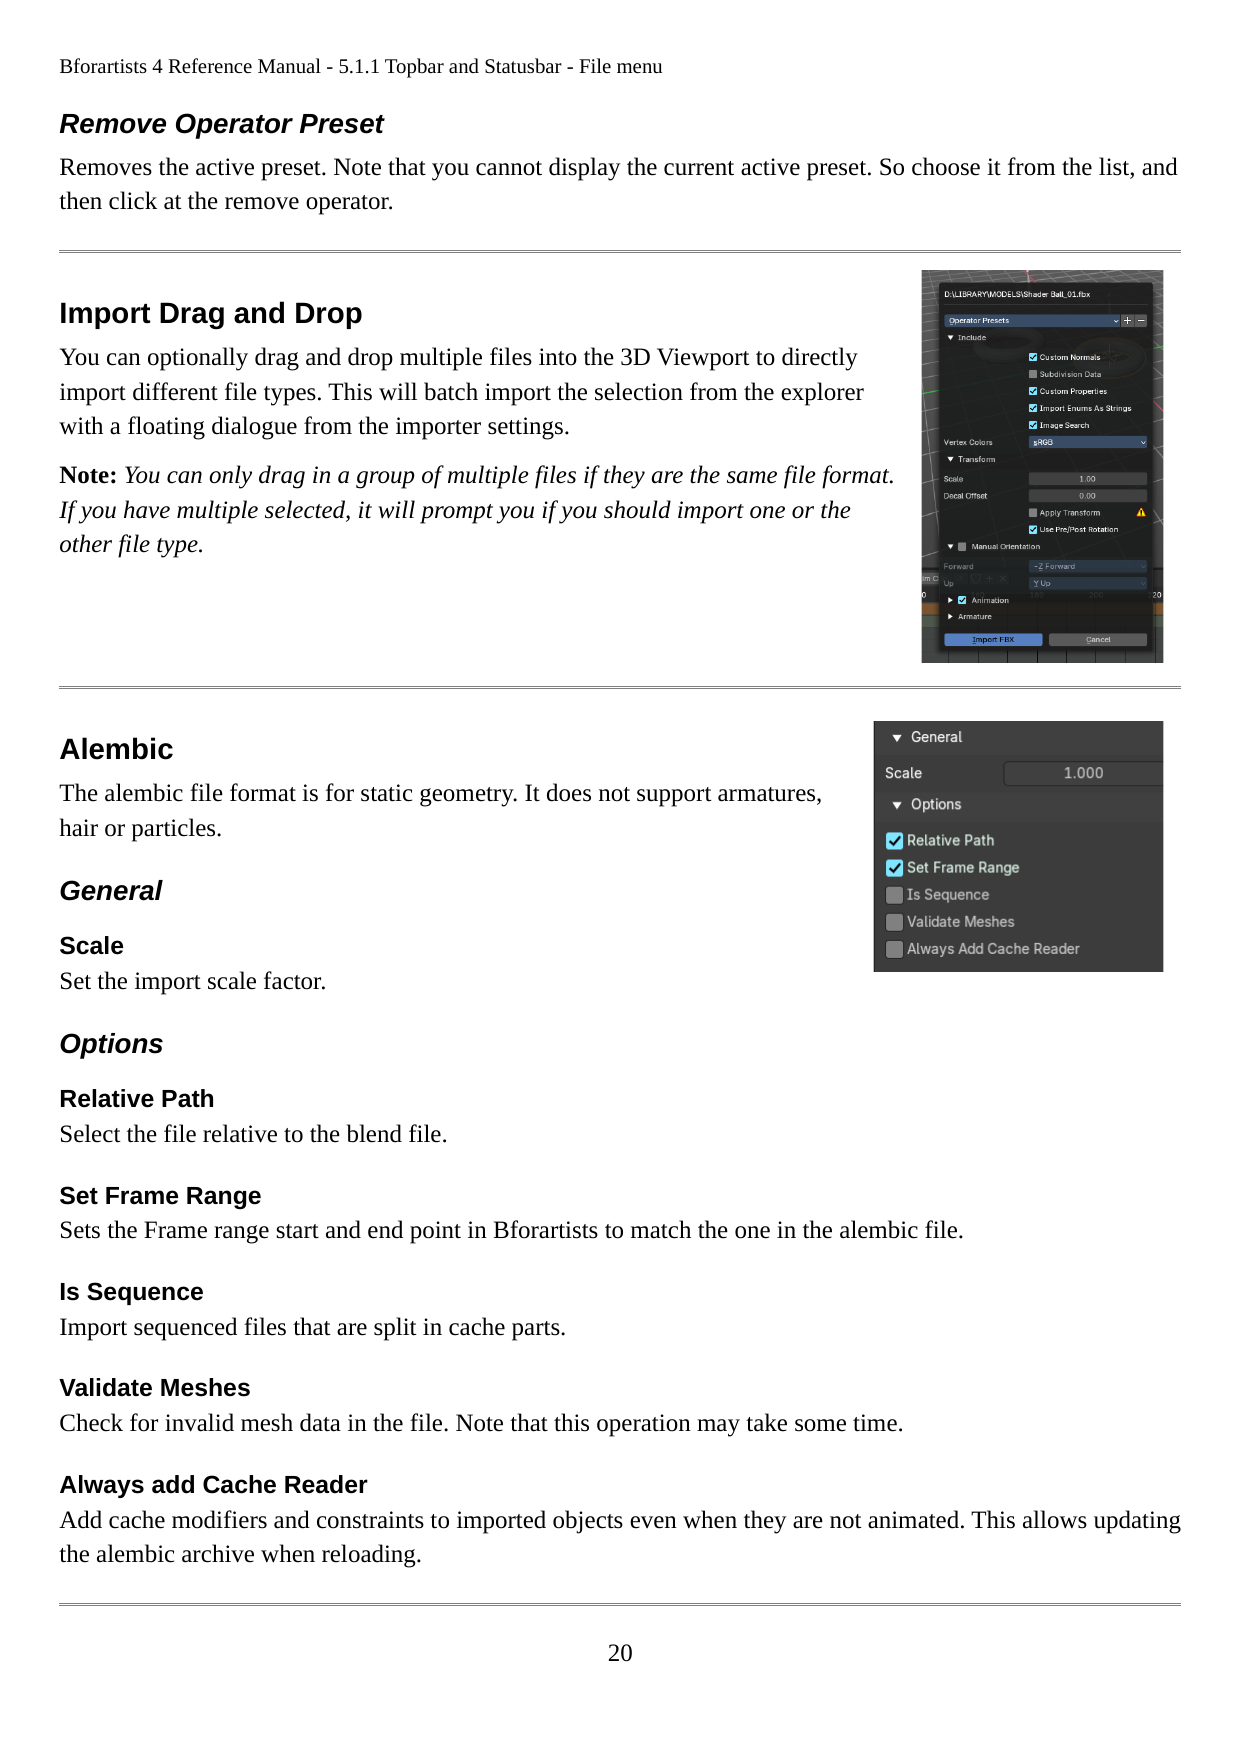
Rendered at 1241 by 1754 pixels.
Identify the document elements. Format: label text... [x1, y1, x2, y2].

text Sets the Frame range start and end point in Bforartists to match the one in the alembic file. [59, 1216, 1181, 1244]
subtitle Options [59, 1028, 1181, 1059]
text Removes the active preset. Note that you cannot display the current active preset. So choose it from the list, and then click at the remove operator. [59, 152, 1181, 215]
text Import sequenced files that are split in cache parts. [59, 1312, 1181, 1341]
text Set the import scale factor. [59, 966, 1181, 995]
text Select the file relative to the blend file. [59, 1119, 1181, 1148]
text Note: You can only drag in a group of multiple files if they are the same file format. If you have multiple selected, it will prompt you if you should import one or the other file type. [59, 460, 921, 558]
text The alembic file format is for static geometry. It does not support armatures, hair or particles. [59, 778, 873, 842]
subtitle [1164, 931, 1181, 960]
subtitle [1164, 296, 1181, 330]
subtitle General [59, 874, 873, 906]
subtitle Remove Operator Preset [59, 107, 1181, 139]
subtitle Import Drag and Drop [59, 296, 921, 330]
picture [873, 721, 1164, 972]
picture [921, 270, 1164, 663]
subtitle Scale [59, 931, 873, 960]
text Check for invalid mesh data in the file. Note that this operation may take some time. [59, 1408, 1181, 1437]
text You can optionally drag and drop multiple files into the 3D Viewport to directly import different file types. This will batch import the selection from the explorer with a floating dialogue from the importer settings. [59, 342, 921, 440]
subtitle Relative Path [59, 1084, 1181, 1113]
subtitle Set Frame Range [59, 1181, 1181, 1209]
subtitle Alembic [59, 732, 873, 766]
subtitle Validate Meshes [59, 1373, 1181, 1402]
subtitle [1164, 874, 1181, 906]
subtitle [1164, 732, 1181, 766]
subtitle Is Sequence [59, 1277, 1181, 1306]
subtitle Always add Cache Reader [59, 1470, 1181, 1498]
text Add cache modifiers and constraints to imported objects even when they are not animated. This allows updating the alembic archive when reloading. [59, 1505, 1181, 1568]
